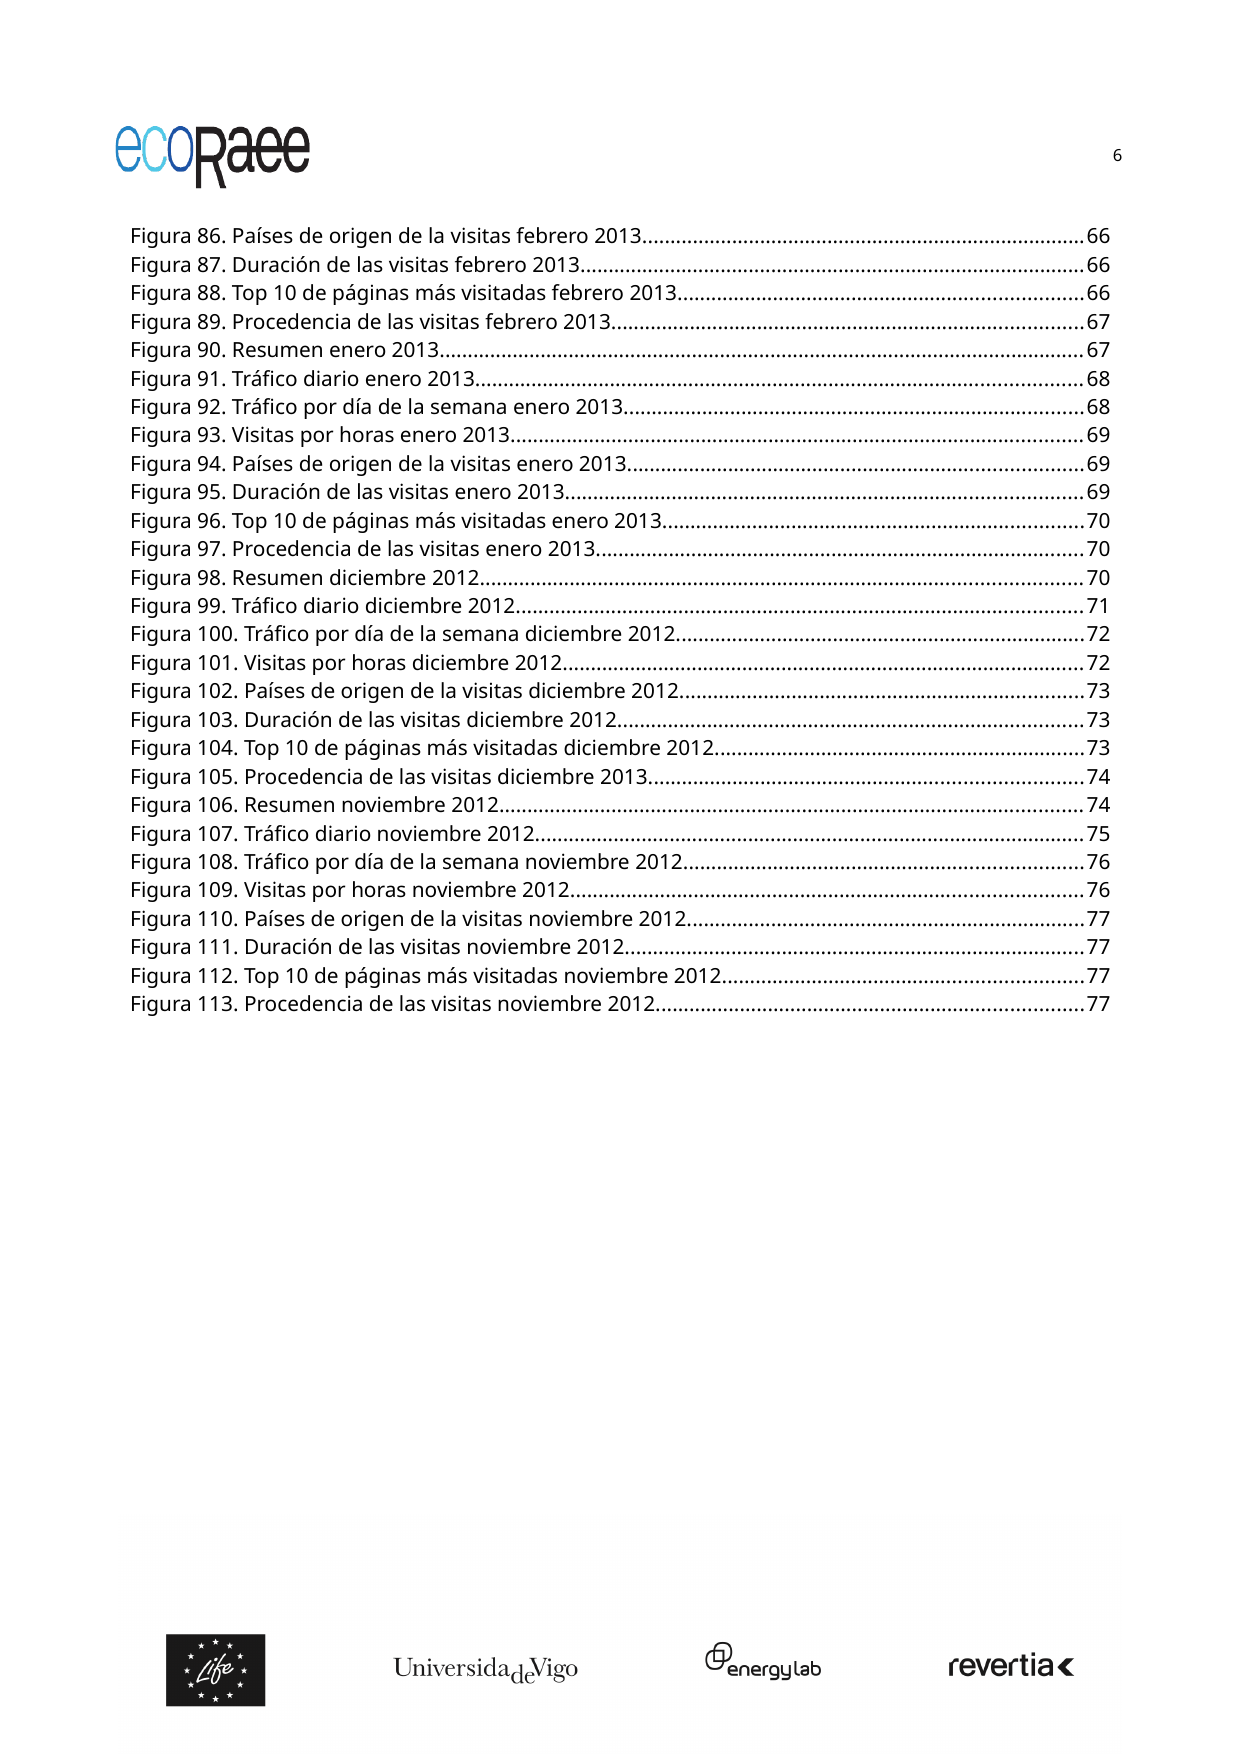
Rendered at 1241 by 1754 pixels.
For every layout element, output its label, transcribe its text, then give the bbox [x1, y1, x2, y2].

text Figura 102. Países de origen de la visitas diciembre 2012. 73 [118, 676, 1122, 705]
text Figura 98. Resumen diciembre 2012. 70 [118, 563, 1122, 591]
text Figura 93. Visitas por horas enero 2013. 69 [118, 421, 1122, 449]
text Figura 94. Países de origen de la visitas enero 2013. 69 [118, 449, 1122, 477]
picture [118, 1514, 1123, 1754]
text Figura 89. Procedencia de las visitas febrero 2013. 67 [118, 307, 1122, 335]
text Figura 106. Resumen noviembre 2012. 74 [118, 790, 1122, 819]
text Figura 95. Duración de las visitas enero 2013. 69 [118, 477, 1122, 506]
text Figura 101. Visitas por horas diciembre 2012. 72 [118, 648, 1122, 676]
text Figura 91. Tráfico diario enero 2013. 68 [118, 364, 1122, 392]
text Figura 86. Países de origen de la visitas febrero 2013. 66 [118, 221, 1122, 250]
text Figura 111. Duración de las visitas noviembre 2012. 77 [118, 932, 1122, 961]
text Figura 107. Tráfico diario noviembre 2012. 75 [118, 819, 1122, 847]
text Figura 87. Duración de las visitas febrero 2013. 66 [118, 250, 1122, 278]
text Figura 99. Tráfico diario diciembre 2012. 71 [118, 591, 1122, 619]
text Figura 88. Top 10 de páginas más visitadas febrero 2013. 66 [118, 278, 1122, 307]
text Figura 96. Top 10 de páginas más visitadas enero 2013. 70 [118, 506, 1122, 534]
picture [114, 124, 311, 190]
text Figura 100. Tráfico por día de la semana diciembre 2012. 72 [118, 619, 1122, 648]
text Figura 90. Resumen enero 2013. 67 [118, 335, 1122, 364]
text Figura 104. Top 10 de páginas más visitadas diciembre 2012. 73 [118, 733, 1122, 762]
text Figura 97. Procedencia de las visitas enero 2013. 70 [118, 534, 1122, 563]
text Figura 105. Procedencia de las visitas diciembre 2013. 74 [118, 762, 1122, 790]
text Figura 112. Top 10 de páginas más visitadas noviembre 2012. 77 [118, 961, 1122, 989]
text Figura 113. Procedencia de las visitas noviembre 2012. 77 [118, 989, 1122, 1018]
text Figura 108. Tráfico por día de la semana noviembre 2012. 76 [118, 847, 1122, 876]
text Figura 109. Visitas por horas noviembre 2012. 76 [118, 876, 1122, 904]
text Figura 110. Países de origen de la visitas noviembre 2012. 77 [118, 904, 1122, 932]
text Figura 103. Duración de las visitas diciembre 2012. 73 [118, 705, 1122, 733]
text Figura 92. Tráfico por día de la semana enero 2013. 68 [118, 392, 1122, 421]
